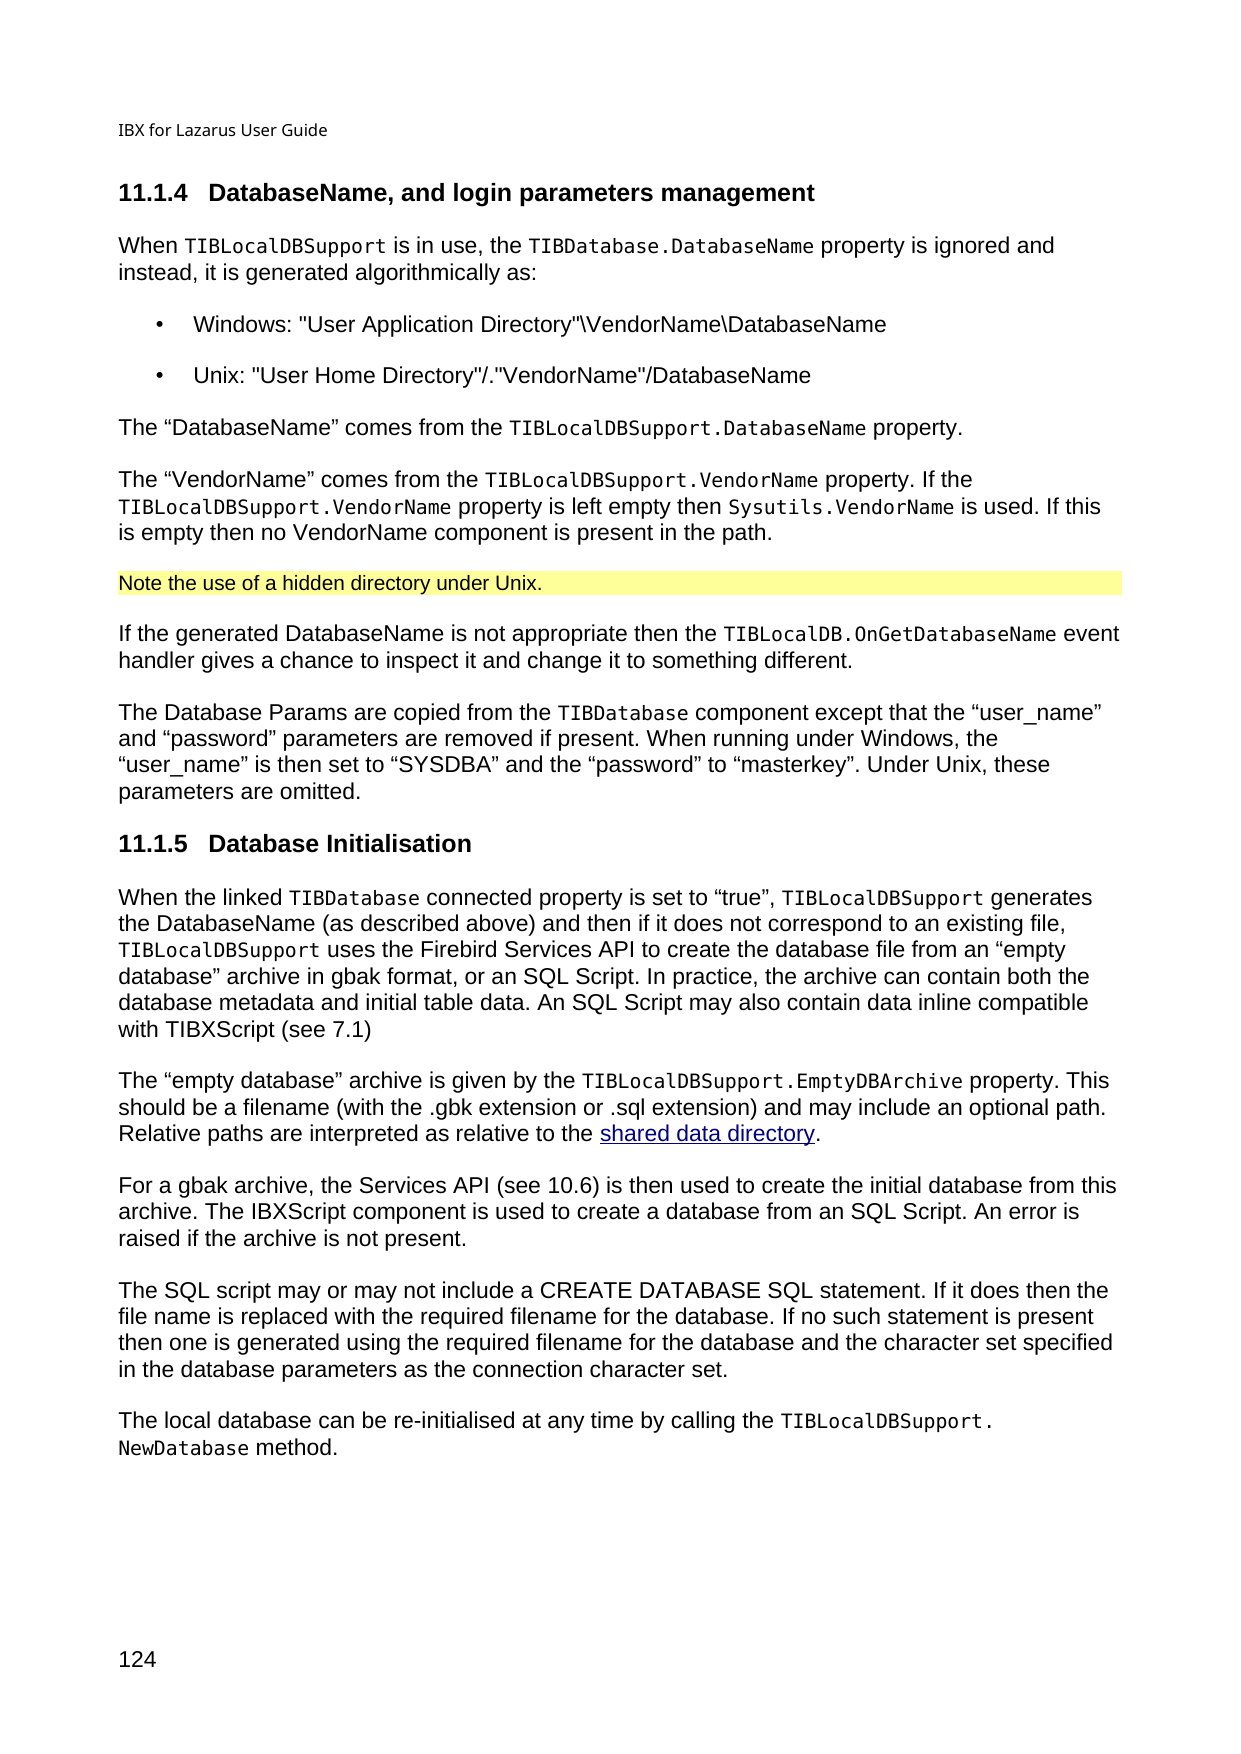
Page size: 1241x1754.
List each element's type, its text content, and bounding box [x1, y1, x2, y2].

subtitle Database Initialisation [118, 829, 1122, 858]
text The “VendorName” comes from the TIBLocalDBSupport.VendorName property. If the TIBLocalDBSupport.VendorName property is left empty then Sysutils.VendorName is used. If this is empty then no VendorName component is present in the path. [118, 466, 1122, 545]
subtitle DatabaseName, and login parameters management [118, 178, 1122, 207]
text The SQL script may or may not include a CREATE DATABASE SQL statement. If it does then the file name is replaced with the required filename for the database. If no such statement is present then one is generated using the required filename for the database and the character set specified in the database parameters as the connection character set. [118, 1277, 1122, 1382]
text The local database can be re-initialised at any time by calling the TIBLocalDBSupport. NewDatabase method. [118, 1407, 1122, 1460]
list Unix: "User Home Directory"/."VendorName"/DatabaseName [156, 362, 1122, 389]
text The “empty database” archive is given by the TIBLocalDBSupport.EmptyDBArchive property. This should be a filename (with the .gbk extension or .sql extension) and may include an optional path. Relative paths are interpreted as relative to the shared data directory. [118, 1067, 1122, 1146]
list Windows: "User Application Directory"\VendorName\DatabaseName [156, 311, 1122, 337]
text Note the use of a hidden directory under Unix. [118, 571, 1122, 595]
text For a gbak archive, the Services API (see 10.6) is then used to create the initial database from this archive. The IBXScript component is used to create a database from an SQL Script. An error is raised if the archive is not present. [118, 1172, 1122, 1251]
text If the generated DatabaseName is not appropriate then the TIBLocalDB.OnGetDatabaseName event handler gives a chance to inspect it and change it to something different. [118, 620, 1122, 673]
text The “DatabaseName” comes from the TIBLocalDBSupport.DatabaseName property. [118, 414, 1122, 441]
text When the linked TIBDatabase connected property is set to “true”, TIBLocalDBSupport generates the DatabaseName (as described above) and then if it does not correspond to an existing file, TIBLocalDBSupport uses the Firebird Services API to create the database file from an “empty database” archive in gbak format, or an SQL Script. In practice, the archive can contain both the database metadata and initial table data. An SQL Script may also contain data inline compatible with TIBXScript (see 7.1) [118, 884, 1122, 1042]
text When TIBLocalDBSupport is in use, the TIBDatabase.DatabaseName property is ignored and instead, it is generated algorithmically as: [118, 232, 1122, 285]
text The Database Params are copied from the TIBDatabase component except that the “user_name” and “password” parameters are removed if present. When running under Windows, the “user_name” is then set to “SYSDBA” and the “password” to “masterkey”. Under Unix, these parameters are omitted. [118, 698, 1122, 804]
